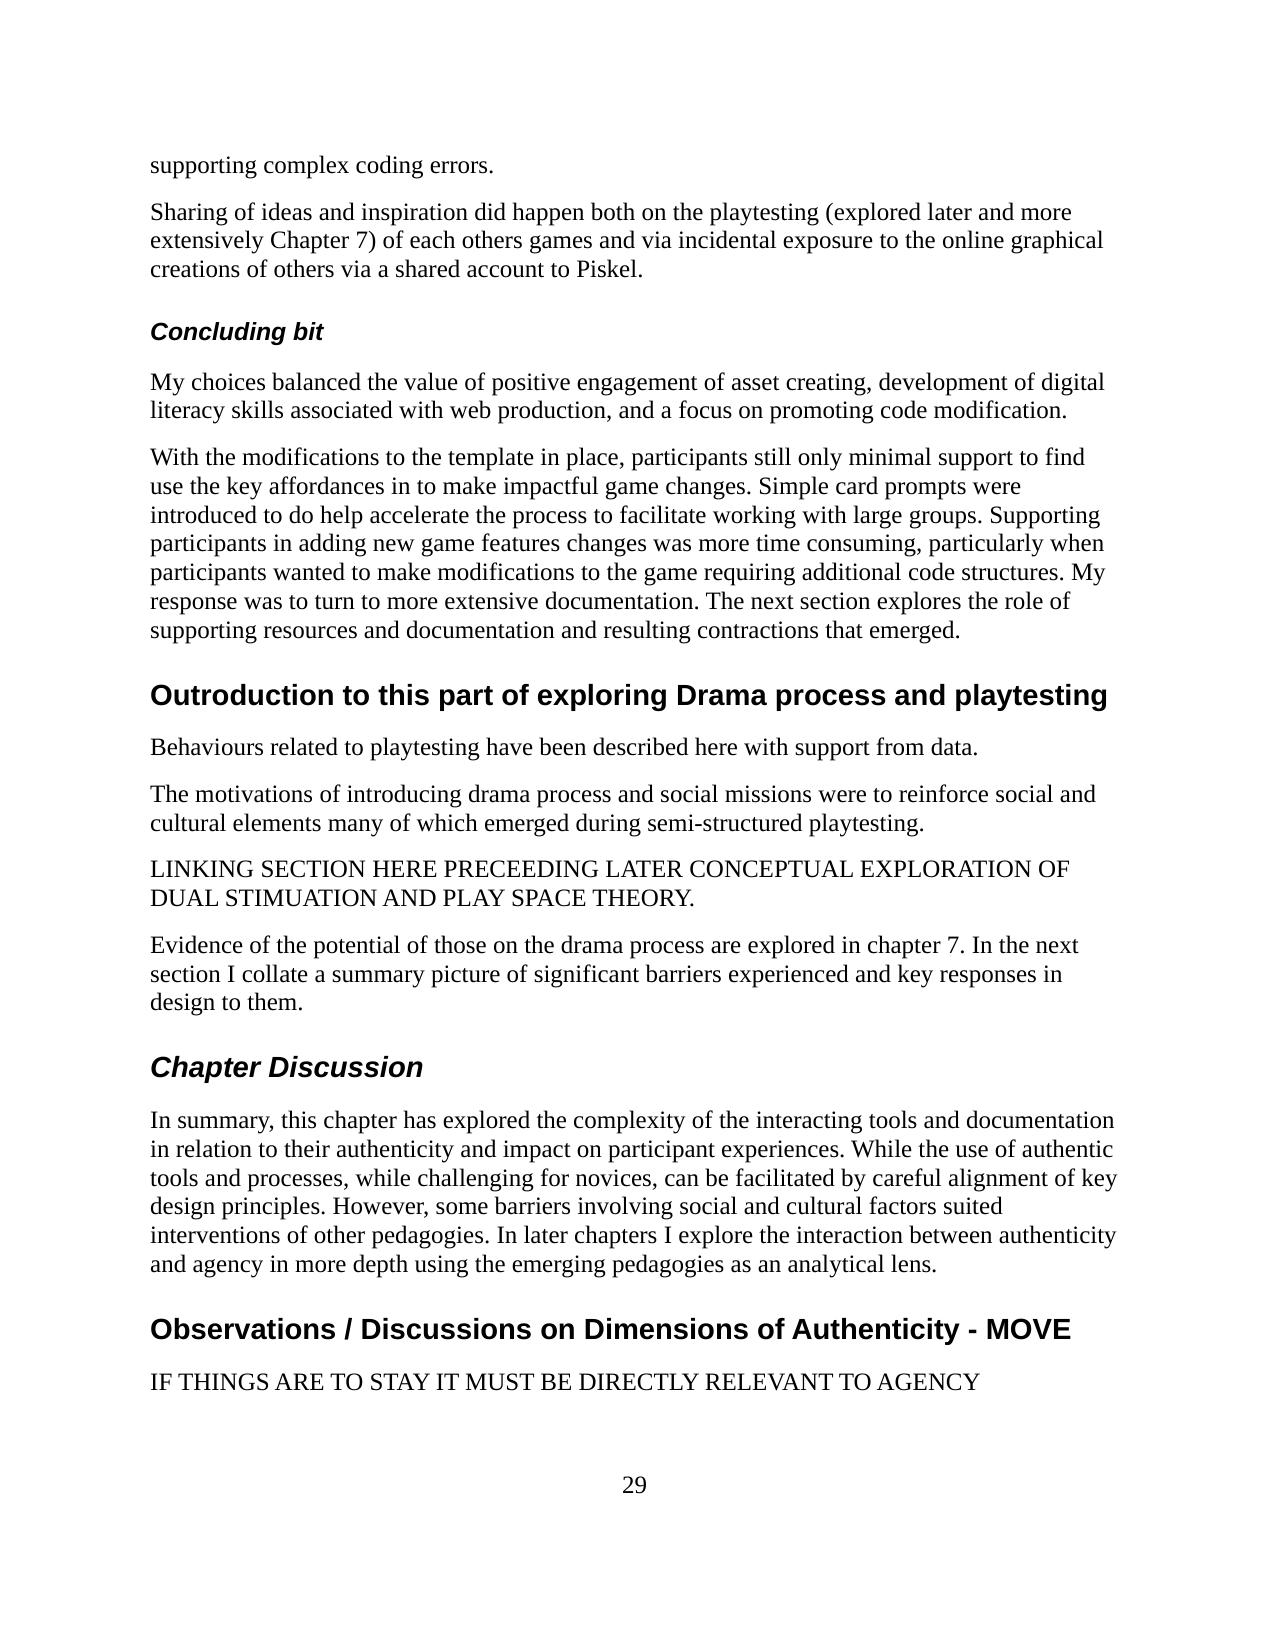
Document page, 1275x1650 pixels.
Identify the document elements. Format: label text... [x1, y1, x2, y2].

subtitle Chapter Discussion [150, 1050, 1125, 1084]
text supporting complex coding errors. [150, 150, 1125, 179]
text In summary, this chapter has explored the complexity of the interacting tools and documentation in relation to their authenticity and impact on participant experiences. While the use of authentic tools and processes, while challenging for novices, can be facilitated by careful alignment of key design principles. However, some barriers involving social and cultural factors suited interventions of other pedagogies. In later chapters I explore the interaction between authenticity and agency in more depth using the emerging pedagogies as an analytical lens. [150, 1105, 1125, 1278]
text Behaviours related to playtesting have been described here with support from data. [150, 732, 1125, 761]
subtitle Outroduction to this part of exploring Drama process and playtesting [150, 677, 1125, 711]
subtitle Observations / Discussions on Dimensions of Authenticity - MOVE [150, 1312, 1125, 1345]
text IF THINGS ARE TO STAY IT MUST BE DIRECTLY RELEVANT TO AGENCY [150, 1367, 1125, 1395]
text LINKING SECTION HERE PRECEEDING LATER CONCEPTUAL EXPLORATION OF DUAL STIMUATION AND PLAY SPACE THEORY. [150, 854, 1125, 912]
text Evidence of the potential of those on the drama process are explored in chapter 7. In the next section I collate a summary picture of significant barriers experienced and key responses in design to them. [150, 930, 1125, 1016]
text My choices balanced the value of positive engagement of asset creating, development of digital literacy skills associated with web production, and a focus on promoting code modification. [150, 367, 1125, 424]
text The motivations of introducing drama process and social missions were to reinforce social and cultural elements many of which emerged during semi-structured playtesting. [150, 779, 1125, 837]
text Sharing of ideas and inspiration did happen both on the playtesting (explored later and more extensively Chapter 7) of each others games and via incidental exposure to the online graphical creations of others via a shared account to Piskel. [150, 197, 1125, 283]
subtitle Concluding bit [150, 317, 1125, 345]
text With the modifications to the template in place, participants still only minimal support to find use the key affordances in to make impactful game changes. Simple card prompts were introduced to do help accelerate the process to facilitate working with large groups. Supporting participants in adding new game features changes was more time consuming, particularly when participants wanted to make modifications to the game requiring additional code structures. My response was to turn to more extensive documentation. The next section explores the role of supporting resources and documentation and resulting contractions that emerged. [150, 442, 1125, 643]
